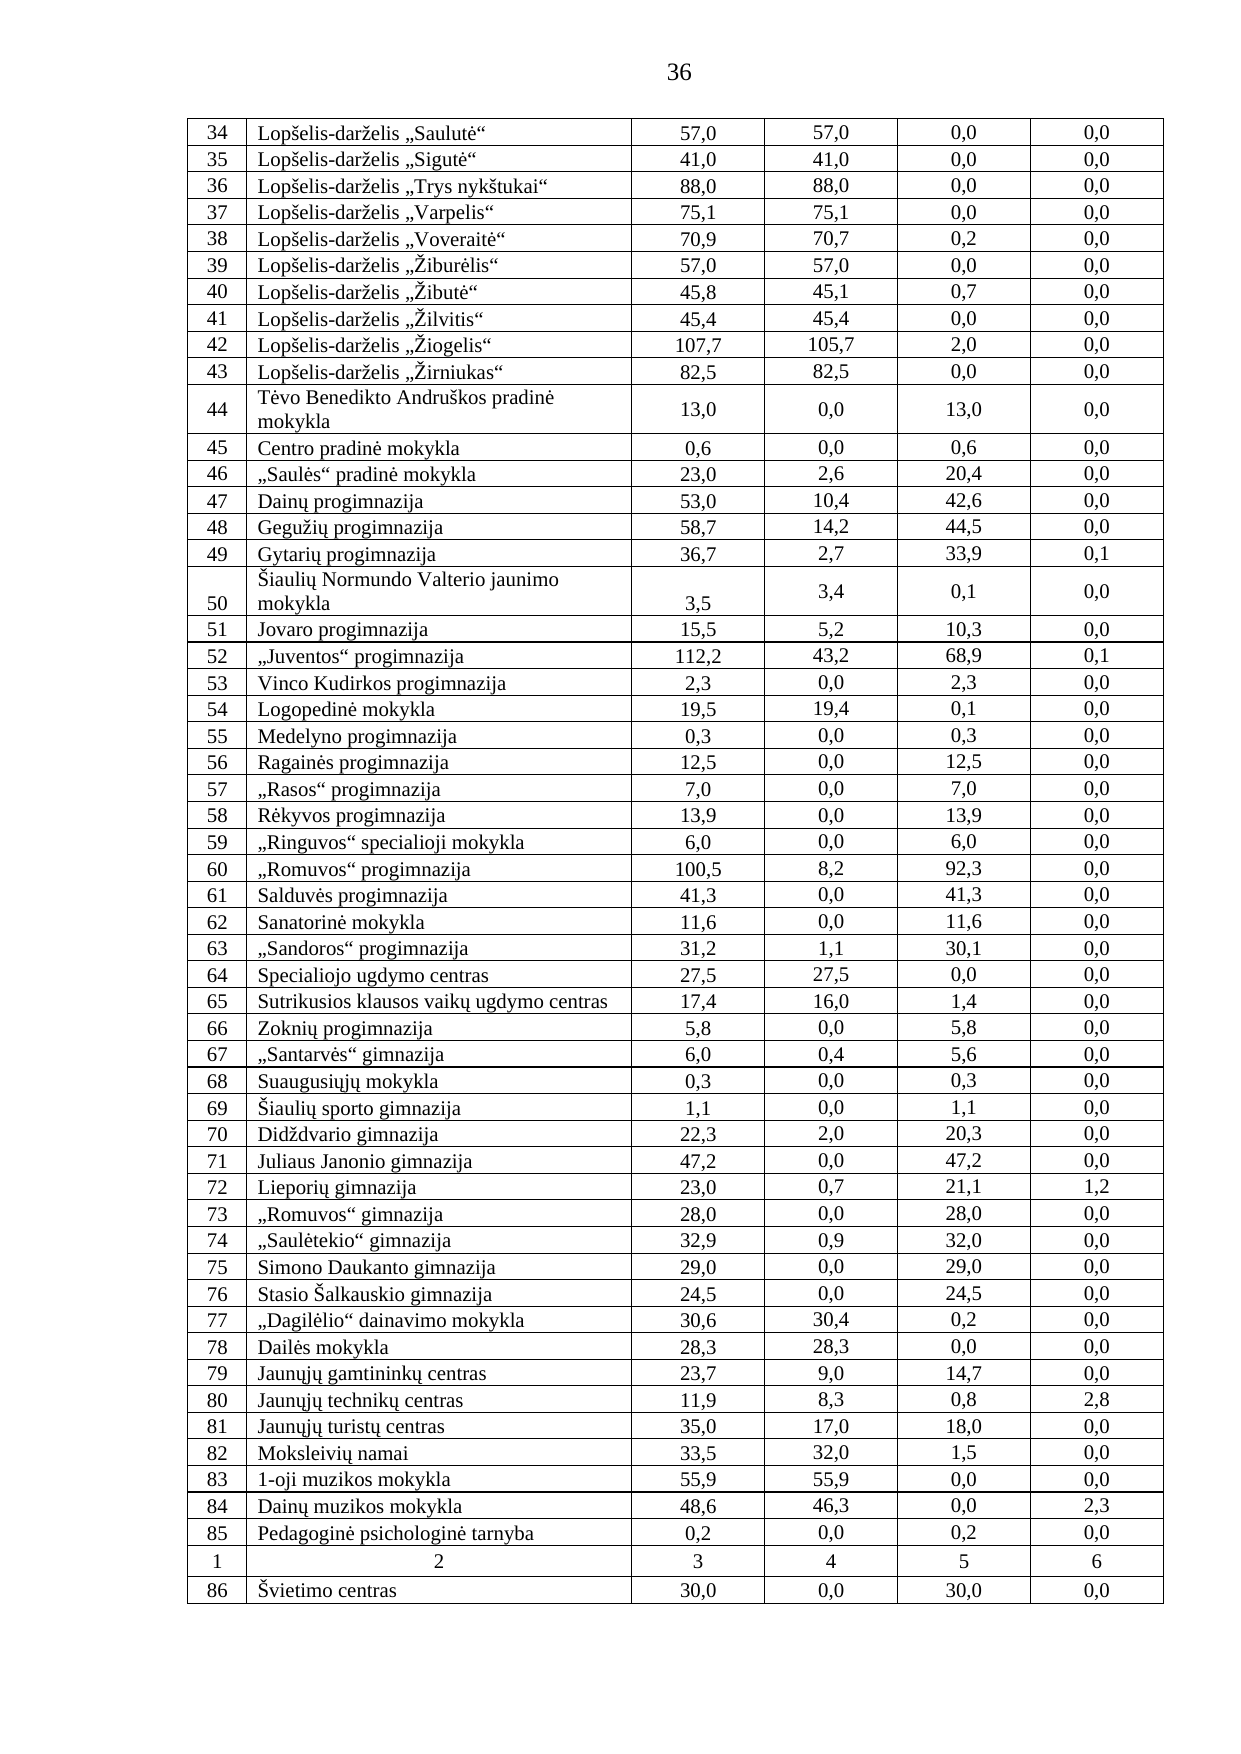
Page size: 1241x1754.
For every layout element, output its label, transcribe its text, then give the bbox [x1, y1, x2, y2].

table_cell Dainų progimnazija [247, 487, 631, 513]
table_cell Pedagoginė psichologinė tarnyba [247, 1519, 631, 1544]
table_cell 61 [188, 882, 246, 907]
table_cell 29,0 [632, 1254, 764, 1279]
table_cell „Romuvos“ progimnazija [247, 855, 631, 881]
table_cell 76 [188, 1280, 246, 1306]
table_cell Lopšelis-darželis „Žiogelis“ [247, 332, 631, 357]
table_cell 46,3 [765, 1493, 897, 1518]
table_cell 75,1 [632, 199, 764, 224]
table_cell 0,0 [1031, 1360, 1163, 1385]
table_cell Lopšelis-darželis „Voveraitė“ [247, 225, 631, 251]
table_cell 0,2 [632, 1519, 764, 1544]
table_cell 30,0 [632, 1577, 764, 1602]
table_cell 3,4 [765, 567, 897, 615]
table_cell 70,7 [765, 225, 897, 251]
table_cell 5,2 [765, 616, 897, 641]
table_cell 70,9 [632, 225, 764, 251]
table_cell 0,0 [898, 961, 1030, 987]
table_cell 0,0 [1031, 749, 1163, 774]
table_cell 0,6 [898, 434, 1030, 459]
table_cell 14,2 [765, 514, 897, 539]
table_cell Sutrikusios klausos vaikų ugdymo centras [247, 988, 631, 1013]
table_cell 41 [188, 305, 246, 331]
table_cell 0,8 [898, 1386, 1030, 1412]
table_cell 45,4 [765, 305, 897, 331]
table_cell 3 [632, 1546, 764, 1576]
table_cell 0,0 [765, 1147, 897, 1173]
table_cell 82,5 [632, 358, 764, 384]
table_cell 30,4 [765, 1307, 897, 1332]
table_cell 1,2 [1031, 1174, 1163, 1199]
table_cell 0,9 [765, 1227, 897, 1252]
table_cell Centro pradinė mokykla [247, 434, 631, 459]
table_cell 13,9 [898, 802, 1030, 827]
table_cell 68 [188, 1068, 246, 1093]
table_cell 0,0 [1031, 487, 1163, 513]
table_cell 9,0 [765, 1360, 897, 1385]
table_cell 0,0 [1031, 1439, 1163, 1465]
table_cell Dailės mokykla [247, 1333, 631, 1359]
table_cell 0,0 [1031, 1577, 1163, 1602]
table_cell 65 [188, 988, 246, 1013]
table_cell 0,0 [1031, 696, 1163, 721]
table_cell 0,0 [898, 199, 1030, 224]
table_cell 48 [188, 514, 246, 539]
table_cell 21,1 [898, 1174, 1030, 1199]
table_cell „Ringuvos“ specialioji mokykla [247, 829, 631, 854]
table_cell 41,3 [898, 882, 1030, 907]
table_cell 60 [188, 855, 246, 881]
table_cell 19,4 [765, 696, 897, 721]
table_cell Vinco Kudirkos progimnazija [247, 669, 631, 694]
table_cell 42 [188, 332, 246, 357]
table_cell 0,0 [1031, 616, 1163, 641]
table_cell 0,0 [765, 1519, 897, 1544]
table_cell 57 [188, 775, 246, 801]
table_cell 0,0 [765, 882, 897, 907]
table_cell 105,7 [765, 332, 897, 357]
table_cell 0,2 [898, 1519, 1030, 1544]
table_cell 27,5 [632, 961, 764, 987]
table_cell 45,4 [632, 305, 764, 331]
table_cell „Sandoros“ progimnazija [247, 935, 631, 960]
table_cell 112,2 [632, 643, 764, 668]
table_cell 7,0 [632, 775, 764, 801]
table_cell Juliaus Janonio gimnazija [247, 1147, 631, 1173]
table_cell 0,0 [1031, 1413, 1163, 1438]
table_cell Stasio Šalkauskio gimnazija [247, 1280, 631, 1306]
table_cell 23,0 [632, 1174, 764, 1199]
table_cell Didždvario gimnazija [247, 1121, 631, 1146]
table_cell 0,0 [1031, 434, 1163, 459]
table_cell „Saulėtekio“ gimnazija [247, 1227, 631, 1252]
table_cell 73 [188, 1200, 246, 1226]
table_cell 92,3 [898, 855, 1030, 881]
table_cell 17,0 [765, 1413, 897, 1438]
table_cell 32,0 [898, 1227, 1030, 1252]
table_cell 14,7 [898, 1360, 1030, 1385]
table_cell 41,0 [632, 146, 764, 171]
table_cell Medelyno progimnazija [247, 722, 631, 748]
table_cell 0,0 [898, 172, 1030, 198]
table_cell Dainų muzikos mokykla [247, 1493, 631, 1518]
table_cell 0,1 [898, 567, 1030, 615]
table_cell Lopšelis-darželis „Žibutė“ [247, 279, 631, 304]
table_cell 2,3 [632, 669, 764, 694]
table_cell 43 [188, 358, 246, 384]
table_cell 62 [188, 908, 246, 934]
table_cell 0,0 [1031, 988, 1163, 1013]
table_cell Lopšelis-darželis „Saulutė“ [247, 119, 631, 145]
table_cell 12,5 [632, 749, 764, 774]
table_cell Jovaro progimnazija [247, 616, 631, 641]
table_cell 28,3 [632, 1333, 764, 1359]
table_cell 0,0 [1031, 1200, 1163, 1226]
table_cell 0,1 [1031, 540, 1163, 566]
table_cell 33,5 [632, 1439, 764, 1465]
table_cell 0,6 [632, 434, 764, 459]
table_cell 5,8 [632, 1014, 764, 1040]
table_cell 0,0 [765, 829, 897, 854]
table_cell 2,6 [765, 461, 897, 486]
table_cell 88,0 [765, 172, 897, 198]
table_cell 86 [188, 1577, 246, 1602]
table_cell 0,0 [1031, 1227, 1163, 1252]
table_cell 23,0 [632, 461, 764, 486]
table_cell 55,9 [632, 1466, 764, 1491]
table_cell 0,0 [1031, 461, 1163, 486]
table_cell 0,0 [765, 669, 897, 694]
table_cell 0,0 [898, 358, 1030, 384]
table_cell 0,0 [1031, 567, 1163, 615]
table_cell 0,0 [898, 1333, 1030, 1359]
table_cell 48,6 [632, 1493, 764, 1518]
table_cell 64 [188, 961, 246, 987]
table_cell 17,4 [632, 988, 764, 1013]
table_cell 0,0 [898, 146, 1030, 171]
table_cell 22,3 [632, 1121, 764, 1146]
table_cell 47 [188, 487, 246, 513]
table_cell Salduvės progimnazija [247, 882, 631, 907]
table_cell 0,0 [1031, 199, 1163, 224]
table_cell 75 [188, 1254, 246, 1279]
table_cell 83 [188, 1466, 246, 1491]
table_cell 7,0 [898, 775, 1030, 801]
table_cell Moksleivių namai [247, 1439, 631, 1465]
table_cell Suaugusiųjų mokykla [247, 1068, 631, 1093]
table_cell 0,0 [1031, 225, 1163, 251]
table_cell 42,6 [898, 487, 1030, 513]
table_cell 82 [188, 1439, 246, 1465]
table_cell 38 [188, 225, 246, 251]
table_cell Šiaulių Normundo Valterio jaunimo mokykla [247, 567, 631, 615]
table_cell 54 [188, 696, 246, 721]
table_cell Gytarių progimnazija [247, 540, 631, 566]
table_cell 0,0 [1031, 1254, 1163, 1279]
table_cell 41,3 [632, 882, 764, 907]
table_cell 0,0 [1031, 855, 1163, 881]
table_cell Jaunųjų gamtininkų centras [247, 1360, 631, 1385]
table_cell 0,0 [765, 1068, 897, 1093]
table_cell 39 [188, 252, 246, 277]
table_cell 82,5 [765, 358, 897, 384]
table_cell 31,2 [632, 935, 764, 960]
table_cell 66 [188, 1014, 246, 1040]
table_cell 0,0 [898, 1493, 1030, 1518]
table_cell 24,5 [898, 1280, 1030, 1306]
table_cell 18,0 [898, 1413, 1030, 1438]
table_cell 0,0 [1031, 1094, 1163, 1119]
table_cell „Dagilėlio“ dainavimo mokykla [247, 1307, 631, 1332]
table_cell 0,7 [898, 279, 1030, 304]
table_cell 0,7 [765, 1174, 897, 1199]
table_cell 0,0 [765, 1200, 897, 1226]
table_cell 55,9 [765, 1466, 897, 1491]
table_cell 27,5 [765, 961, 897, 987]
table_cell 0,0 [1031, 775, 1163, 801]
table_cell 0,1 [898, 696, 1030, 721]
table_cell 4 [765, 1546, 897, 1576]
table_cell 0,0 [1031, 669, 1163, 694]
table_cell 20,3 [898, 1121, 1030, 1146]
table_cell 30,1 [898, 935, 1030, 960]
table_cell 24,5 [632, 1280, 764, 1306]
table_cell 44,5 [898, 514, 1030, 539]
table_cell 11,9 [632, 1386, 764, 1412]
table_cell 2 [247, 1546, 631, 1576]
table_cell 57,0 [632, 252, 764, 277]
table_cell 3,5 [632, 567, 764, 615]
table_cell 81 [188, 1413, 246, 1438]
table_cell 0,0 [1031, 514, 1163, 539]
table_cell 0,0 [765, 749, 897, 774]
table_cell 52 [188, 643, 246, 668]
table_cell 41,0 [765, 146, 897, 171]
table_cell 0,0 [765, 434, 897, 459]
table_cell „Romuvos“ gimnazija [247, 1200, 631, 1226]
table_cell 51 [188, 616, 246, 641]
table_cell 6,0 [632, 1041, 764, 1066]
table_cell „Rasos“ progimnazija [247, 775, 631, 801]
table_cell 40 [188, 279, 246, 304]
table_cell 45,8 [632, 279, 764, 304]
table_cell Lopšelis-darželis „Žirniukas“ [247, 358, 631, 384]
table_cell 0,0 [765, 1254, 897, 1279]
table_cell 0,0 [1031, 146, 1163, 171]
table_cell Lopšelis-darželis „Trys nykštukai“ [247, 172, 631, 198]
table_cell „Saulės“ pradinė mokykla [247, 461, 631, 486]
table_cell 5,8 [898, 1014, 1030, 1040]
table_cell 0,0 [1031, 961, 1163, 987]
table_cell Jaunųjų technikų centras [247, 1386, 631, 1412]
table_cell „Santarvės“ gimnazija [247, 1041, 631, 1066]
table_cell 0,0 [765, 1094, 897, 1119]
table_cell 67 [188, 1041, 246, 1066]
table_cell 107,7 [632, 332, 764, 357]
table_cell 84 [188, 1493, 246, 1518]
table_cell 28,0 [898, 1200, 1030, 1226]
table_cell 45 [188, 434, 246, 459]
table_cell 78 [188, 1333, 246, 1359]
table_cell 0,3 [898, 1068, 1030, 1093]
table_cell 0,0 [1031, 1041, 1163, 1066]
table_cell 32,0 [765, 1439, 897, 1465]
table_cell 85 [188, 1519, 246, 1544]
table_cell 0,0 [765, 1577, 897, 1602]
table_cell 2,0 [898, 332, 1030, 357]
table_cell 5,6 [898, 1041, 1030, 1066]
table_cell 0,0 [898, 1466, 1030, 1491]
table_cell 0,0 [765, 775, 897, 801]
table_cell 5 [898, 1546, 1030, 1576]
table_cell 0,0 [1031, 1014, 1163, 1040]
table_cell 100,5 [632, 855, 764, 881]
table_cell Tėvo Benedikto Andruškos pradinė mokykla [247, 385, 631, 433]
table_cell 23,7 [632, 1360, 764, 1385]
table_cell 0,0 [1031, 172, 1163, 198]
table_cell Sanatorinė mokykla [247, 908, 631, 934]
table_cell 8,2 [765, 855, 897, 881]
table_cell 6,0 [898, 829, 1030, 854]
table_cell 0,4 [765, 1041, 897, 1066]
table_cell 12,5 [898, 749, 1030, 774]
table_cell 28,3 [765, 1333, 897, 1359]
table_cell 0,0 [765, 802, 897, 827]
table_cell 16,0 [765, 988, 897, 1013]
table_cell Zoknių progimnazija [247, 1014, 631, 1040]
table_cell 53 [188, 669, 246, 694]
table_cell 0,0 [1031, 829, 1163, 854]
table_cell 37 [188, 199, 246, 224]
table_cell 2,8 [1031, 1386, 1163, 1412]
table_cell 0,0 [1031, 1519, 1163, 1544]
table_cell 0,0 [1031, 908, 1163, 934]
table_cell 1,1 [632, 1094, 764, 1119]
table_cell 0,0 [1031, 935, 1163, 960]
table_cell 50 [188, 567, 246, 615]
table_cell 80 [188, 1386, 246, 1412]
table_cell 0,0 [1031, 1333, 1163, 1359]
table_cell Jaunųjų turistų centras [247, 1413, 631, 1438]
table_cell 0,0 [1031, 882, 1163, 907]
table_cell 2,3 [1031, 1493, 1163, 1518]
table_cell 49 [188, 540, 246, 566]
table_cell 0,0 [1031, 1068, 1163, 1093]
table_cell Lopšelis-darželis „Sigutė“ [247, 146, 631, 171]
table_cell 1,4 [898, 988, 1030, 1013]
table_cell 34 [188, 119, 246, 145]
table_cell Specialiojo ugdymo centras [247, 961, 631, 987]
table_cell 79 [188, 1360, 246, 1385]
table_cell Lopšelis-darželis „Varpelis“ [247, 199, 631, 224]
table_cell 0,2 [898, 225, 1030, 251]
table_cell 0,0 [1031, 1147, 1163, 1173]
table_cell 35 [188, 146, 246, 171]
table_cell 1 [188, 1546, 246, 1576]
table_cell 0,0 [1031, 1466, 1163, 1491]
table_cell 47,2 [632, 1147, 764, 1173]
table_cell 0,0 [765, 722, 897, 748]
table_cell 0,0 [1031, 802, 1163, 827]
table_cell 0,3 [898, 722, 1030, 748]
table_cell 56 [188, 749, 246, 774]
table_cell 0,0 [1031, 119, 1163, 145]
table_cell 44 [188, 385, 246, 433]
table_cell 72 [188, 1174, 246, 1199]
table_cell 0,0 [765, 385, 897, 433]
table_cell 15,5 [632, 616, 764, 641]
table_cell 71 [188, 1147, 246, 1173]
table_cell 0,0 [1031, 722, 1163, 748]
table_cell Rėkyvos progimnazija [247, 802, 631, 827]
table_cell 0,0 [1031, 358, 1163, 384]
table_cell 0,0 [765, 1014, 897, 1040]
table_cell 0,0 [765, 1280, 897, 1306]
table_cell Logopedinė mokykla [247, 696, 631, 721]
table_cell Lopšelis-darželis „Žilvitis“ [247, 305, 631, 331]
table_cell Švietimo centras [247, 1577, 631, 1602]
table_cell 2,0 [765, 1121, 897, 1146]
table_cell 88,0 [632, 172, 764, 198]
table_cell 28,0 [632, 1200, 764, 1226]
table_cell 45,1 [765, 279, 897, 304]
table_cell 10,3 [898, 616, 1030, 641]
table_cell 6,0 [632, 829, 764, 854]
table_cell 36 [188, 172, 246, 198]
table_cell 0,1 [1031, 643, 1163, 668]
table_cell 0,0 [1031, 305, 1163, 331]
table_cell 13,0 [898, 385, 1030, 433]
table_cell 11,6 [898, 908, 1030, 934]
table_cell 0,0 [898, 119, 1030, 145]
table_cell 11,6 [632, 908, 764, 934]
table_cell 0,0 [1031, 1280, 1163, 1306]
table_cell 63 [188, 935, 246, 960]
table_cell 30,0 [898, 1577, 1030, 1602]
table_cell 43,2 [765, 643, 897, 668]
table_cell 75,1 [765, 199, 897, 224]
table_cell 13,0 [632, 385, 764, 433]
table_cell 74 [188, 1227, 246, 1252]
table_cell 70 [188, 1121, 246, 1146]
table_cell 36,7 [632, 540, 764, 566]
table_cell 19,5 [632, 696, 764, 721]
table_cell 69 [188, 1094, 246, 1119]
table_cell 2,7 [765, 540, 897, 566]
table_cell 0,0 [898, 305, 1030, 331]
table_cell 53,0 [632, 487, 764, 513]
table_cell 0,0 [1031, 332, 1163, 357]
table_cell 0,0 [765, 908, 897, 934]
table_cell 46 [188, 461, 246, 486]
table_cell 1,5 [898, 1439, 1030, 1465]
table_cell 29,0 [898, 1254, 1030, 1279]
table_cell 0,2 [898, 1307, 1030, 1332]
table_cell 1-oji muzikos mokykla [247, 1466, 631, 1491]
table_cell 35,0 [632, 1413, 764, 1438]
table_cell Gegužių progimnazija [247, 514, 631, 539]
table_cell Lieporių gimnazija [247, 1174, 631, 1199]
table_cell Ragainės progimnazija [247, 749, 631, 774]
table_cell 68,9 [898, 643, 1030, 668]
table_cell 1,1 [765, 935, 897, 960]
table_cell 2,3 [898, 669, 1030, 694]
table_cell 32,9 [632, 1227, 764, 1252]
table_cell 0,0 [1031, 279, 1163, 304]
table_cell 57,0 [632, 119, 764, 145]
table_cell 58 [188, 802, 246, 827]
table_cell Lopšelis-darželis „Žiburėlis“ [247, 252, 631, 277]
table_cell 0,0 [1031, 1307, 1163, 1332]
table_cell „Juventos“ progimnazija [247, 643, 631, 668]
table_cell 0,0 [1031, 252, 1163, 277]
table_cell 20,4 [898, 461, 1030, 486]
table_cell 33,9 [898, 540, 1030, 566]
table_cell 55 [188, 722, 246, 748]
table_cell 57,0 [765, 119, 897, 145]
table_cell Simono Daukanto gimnazija [247, 1254, 631, 1279]
table_cell 57,0 [765, 252, 897, 277]
table_cell 59 [188, 829, 246, 854]
table_cell 6 [1031, 1546, 1163, 1576]
table_cell 1,1 [898, 1094, 1030, 1119]
table_cell 8,3 [765, 1386, 897, 1412]
table_cell 77 [188, 1307, 246, 1332]
table_cell 0,0 [898, 252, 1030, 277]
table_cell 47,2 [898, 1147, 1030, 1173]
table_cell 0,3 [632, 722, 764, 748]
table_cell 10,4 [765, 487, 897, 513]
table_cell Šiaulių sporto gimnazija [247, 1094, 631, 1119]
table_cell 58,7 [632, 514, 764, 539]
table_cell 0,0 [1031, 385, 1163, 433]
table_cell 13,9 [632, 802, 764, 827]
table_cell 30,6 [632, 1307, 764, 1332]
table_cell 0,0 [1031, 1121, 1163, 1146]
table_cell 0,3 [632, 1068, 764, 1093]
